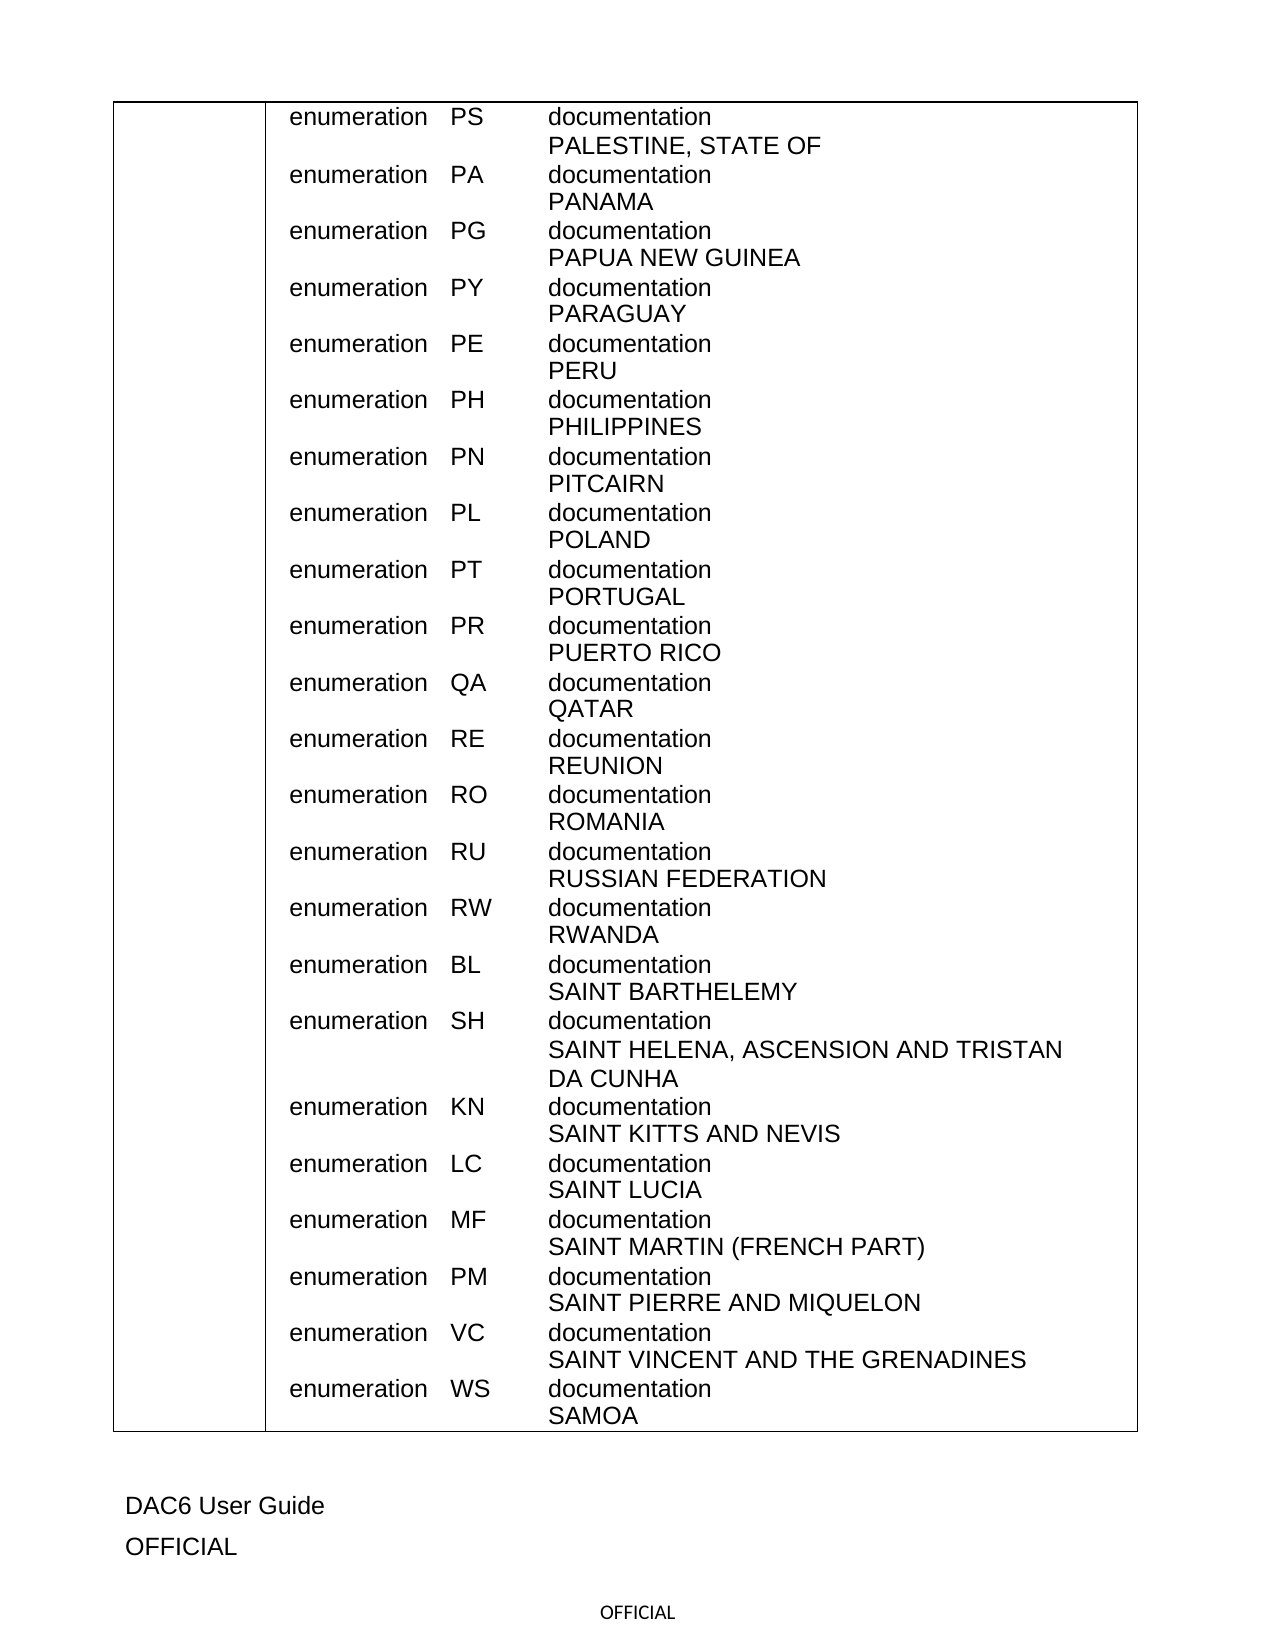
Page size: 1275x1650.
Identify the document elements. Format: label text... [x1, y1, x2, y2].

table_cell enumeration [266, 273, 438, 329]
table_cell BL [439, 950, 519, 1006]
table_cell enumeration [266, 442, 438, 498]
table_cell enumeration [266, 1149, 438, 1205]
table_cell PG [439, 216, 519, 273]
table_cell enumeration [266, 781, 438, 837]
table_cell enumeration [266, 329, 438, 386]
table_cell documentation PITCAIRN [519, 442, 1137, 498]
table_cell documentation SAINT VINCENT AND THE GRENADINES [519, 1318, 1137, 1374]
table_cell enumeration [266, 894, 438, 950]
table_cell documentation PANAMA [519, 160, 1137, 216]
table_cell documentation SAINT MARTIN (FRENCH PART) [519, 1205, 1137, 1262]
table_cell enumeration [266, 950, 438, 1006]
table_header PS [439, 103, 519, 160]
table_cell documentation PAPUA NEW GUINEA [519, 216, 1137, 273]
table_cell enumeration [266, 216, 438, 273]
table_cell enumeration [266, 386, 438, 442]
table_cell PM [439, 1262, 519, 1318]
table_cell VC [439, 1318, 519, 1374]
table_cell documentation PERU [519, 329, 1137, 386]
table_cell MF [439, 1205, 519, 1262]
table_cell PR [439, 611, 519, 668]
table_header [114, 103, 265, 1431]
table_cell documentation SAINT PIERRE AND MIQUELON [519, 1262, 1137, 1318]
table_cell RO [439, 781, 519, 837]
table_cell RU [439, 837, 519, 893]
table_cell documentation SAINT LUCIA [519, 1149, 1137, 1205]
table_cell SH [439, 1006, 519, 1093]
table_cell documentation SAINT HELENA, ASCENSION AND TRISTAN DA CUNHA [519, 1006, 1137, 1093]
table_header documentation PALESTINE, STATE OF [519, 103, 1137, 160]
table_cell enumeration [266, 1205, 438, 1262]
table_cell PN [439, 442, 519, 498]
table_cell enumeration [266, 668, 438, 724]
table_cell documentation QATAR [519, 668, 1137, 724]
table_cell documentation PHILIPPINES [519, 386, 1137, 442]
table_cell enumeration [266, 724, 438, 781]
table_cell documentation PORTUGAL [519, 555, 1137, 611]
table_cell documentation REUNION [519, 724, 1137, 781]
table_cell documentation RWANDA [519, 894, 1137, 950]
table_cell documentation RUSSIAN FEDERATION [519, 837, 1137, 893]
table_cell PL [439, 499, 519, 555]
table_cell enumeration [266, 555, 438, 611]
table_cell PT [439, 555, 519, 611]
table_header enumeration [266, 103, 438, 160]
table_cell PA [439, 160, 519, 216]
table_cell documentation SAINT KITTS AND NEVIS [519, 1093, 1137, 1149]
table_cell LC [439, 1149, 519, 1205]
table_cell QA [439, 668, 519, 724]
table_cell documentation SAINT BARTHELEMY [519, 950, 1137, 1006]
table_cell documentation ROMANIA [519, 781, 1137, 837]
table_cell PE [439, 329, 519, 386]
table_cell documentation SAMOA [519, 1374, 1137, 1431]
table_cell enumeration [266, 1374, 438, 1431]
table_cell enumeration [266, 837, 438, 893]
table_cell enumeration [266, 499, 438, 555]
table_cell documentation PARAGUAY [519, 273, 1137, 329]
table_cell enumeration [266, 1318, 438, 1374]
table_cell documentation POLAND [519, 499, 1137, 555]
table_cell enumeration [266, 611, 438, 668]
table_cell enumeration [266, 1093, 438, 1149]
table_cell enumeration [266, 160, 438, 216]
table_cell documentation PUERTO RICO [519, 611, 1137, 668]
table_cell RW [439, 894, 519, 950]
table_cell enumeration [266, 1262, 438, 1318]
table_cell PH [439, 386, 519, 442]
table_cell enumeration [266, 1006, 438, 1093]
table_cell WS [439, 1374, 519, 1431]
table_cell KN [439, 1093, 519, 1149]
table_cell RE [439, 724, 519, 781]
table_cell PY [439, 273, 519, 329]
